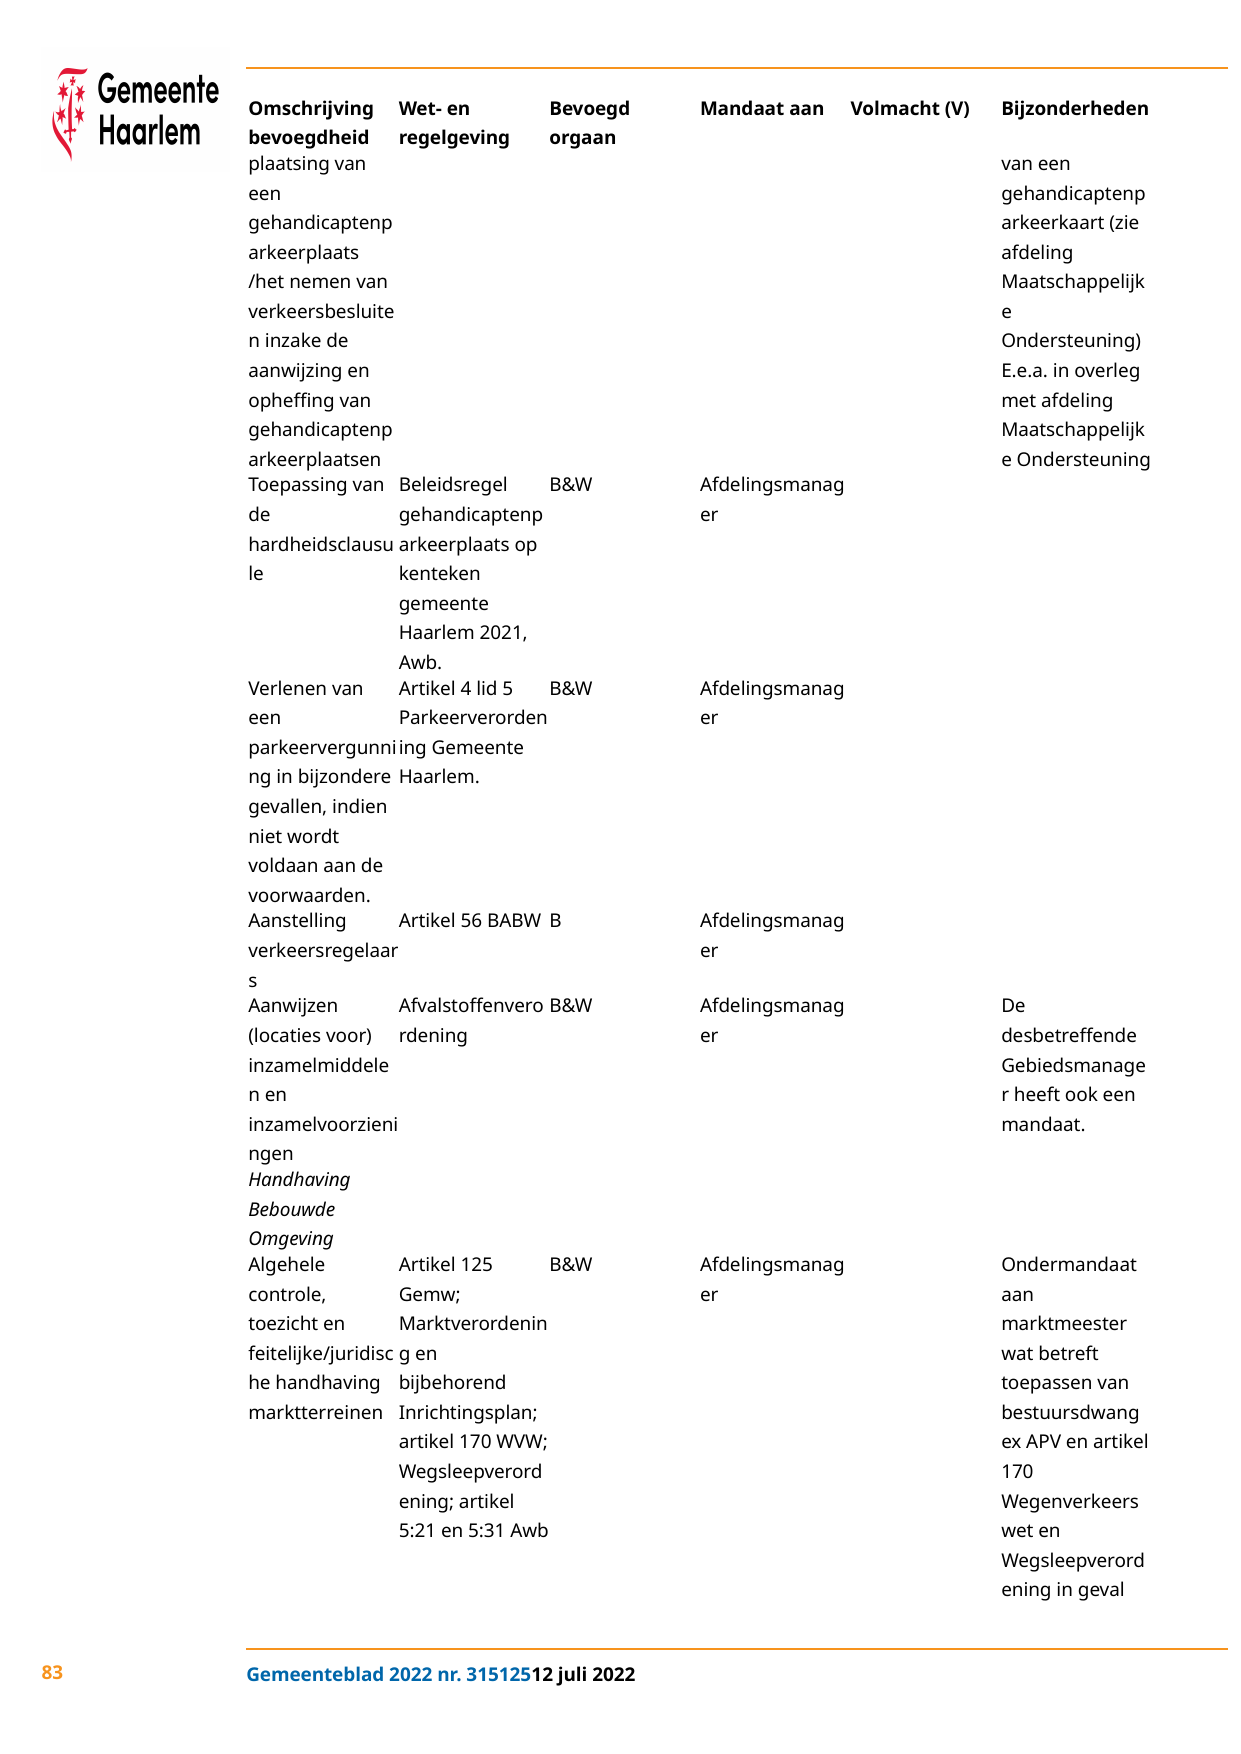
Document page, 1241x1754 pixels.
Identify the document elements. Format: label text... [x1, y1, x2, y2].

table_header Volmacht (V) [850, 95, 1001, 150]
table_cell Artikel 125 Gemw; Marktverordening en bijbehorend Inrichtingsplan; artikel 170 WVW; Wegsleepverordening; artikel 5:21 en 5:31 Awb [399, 1251, 549, 1602]
table_cell Algehele controle, toezicht en feitelijke/juridische handhaving marktterreinen [248, 1251, 398, 1602]
table_cell [850, 908, 1001, 993]
table_cell [850, 150, 1001, 472]
table_cell Ondermandaat aan marktmeester wat betreft toepassen van bestuursdwang ex APV en artikel 170 Wegenverkeerswet en Wegsleepverordening in geval [1001, 1251, 1152, 1602]
table_cell [1001, 472, 1152, 675]
table_cell Verlenen van een parkeervergunning in bijzondere gevallen, indien niet wordt voldaan aan de voorwaarden. [248, 675, 398, 908]
table_cell [399, 1166, 549, 1251]
table_cell [1001, 908, 1152, 993]
table_cell Beleidsregel gehandicaptenparkeerplaats op kenteken gemeente Haarlem 2021, Awb. [399, 472, 549, 675]
table_cell Artikel 4 lid 5 Parkeerverordening Gemeente Haarlem. [399, 675, 549, 908]
table_cell [850, 1166, 1001, 1251]
table_header Bevoegd orgaan [549, 95, 700, 150]
table_cell B&W [549, 993, 700, 1166]
table_cell Afvalstoffenverordening [399, 993, 549, 1166]
table_cell Toepassing van de hardheidsclausule [248, 472, 398, 675]
table_cell B&W [549, 675, 700, 908]
table_cell [700, 1166, 850, 1251]
table_cell Afdelingsmanager [700, 993, 850, 1166]
table_cell Artikel 56 BABW [399, 908, 549, 993]
table_cell [549, 1166, 700, 1251]
table_header Bijzonderheden [1001, 95, 1152, 150]
table_cell Aanstelling verkeersregelaars [248, 908, 398, 993]
table_cell B [549, 908, 700, 993]
table_cell Afdelingsmanager [700, 1251, 850, 1602]
table_cell B&W [549, 472, 700, 675]
table_cell Afdelingsmanager [700, 675, 850, 908]
table_cell [549, 150, 700, 472]
table_header Omschrijving bevoegdheid [248, 95, 398, 150]
table_cell [850, 472, 1001, 675]
table_header Wet- en regelgeving [399, 95, 549, 150]
table_cell plaatsing van een gehandicaptenparkeerplaats /het nemen van verkeersbesluiten inzake de aanwijzing en opheffing van gehandicaptenparkeerplaatsen [248, 150, 398, 472]
table_header Mandaat aan [700, 95, 850, 150]
table_cell [850, 1251, 1001, 1602]
table_cell Handhaving Bebouwde Omgeving [248, 1166, 398, 1251]
table_cell Afdelingsmanager [700, 472, 850, 675]
table_cell van een gehandicaptenparkeerkaart (zie afdeling Maatschappelijke Ondersteuning) E.e.a. in overleg met afdeling Maatschappelijke Ondersteuning [1001, 150, 1152, 472]
table_cell [1001, 1166, 1152, 1251]
table_cell [1001, 675, 1152, 908]
table_cell [700, 150, 850, 472]
table_cell B&W [549, 1251, 700, 1602]
table_cell Afdelingsmanager [700, 908, 850, 993]
table_cell [850, 993, 1001, 1166]
picture [41, 47, 231, 172]
table_cell [399, 150, 549, 472]
table_cell Aanwijzen (locaties voor) inzamelmiddelen en inzamelvoorzieningen [248, 993, 398, 1166]
table_cell [850, 675, 1001, 908]
table_cell De desbetreffende Gebiedsmanager heeft ook een mandaat. [1001, 993, 1152, 1166]
